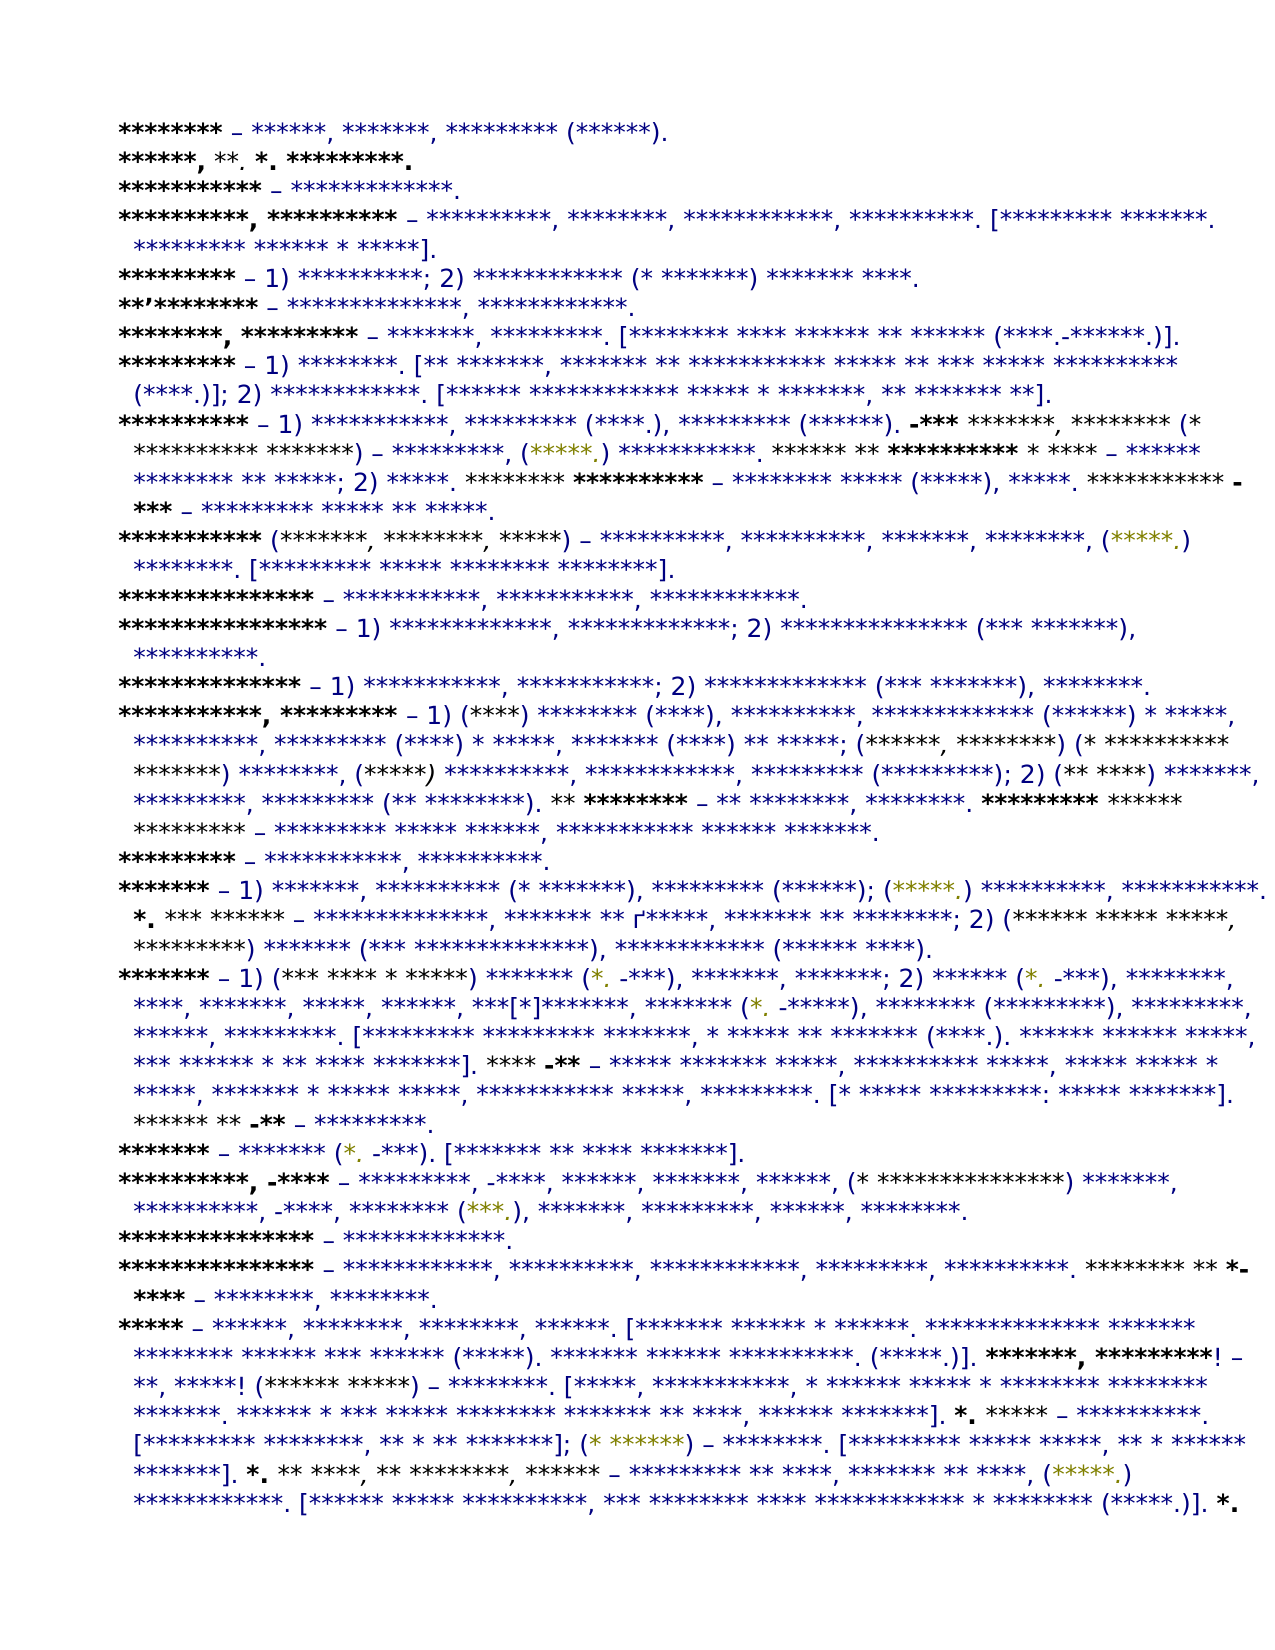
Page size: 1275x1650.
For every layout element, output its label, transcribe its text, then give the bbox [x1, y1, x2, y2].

text ******* – ******* (*. -***). [******* ** **** *******]. [118, 1139, 1275, 1168]
text ******** – ******, *******, ********* (******). [118, 118, 1275, 147]
text ***********, ********* – 1) (****) ******** (****), **********, ************* (******) * *****, **********, ********* (****) * *****, ******* (****) ** *****; (******, ********) (* ********** *******) ********, (*****) **********, ************, ********* (*********); 2) (** ****) *******, *********, ********* (** ********). ** ******** – ** ********, ********. ********* ****** ********* – ********* ***** ******, *********** ****** *******. [118, 701, 1275, 847]
text **********, -**** – *********, -****, ******, *******, ******, (* ***************) *******, **********, -****, ******** (***.), *******, *********, ******, ********. [118, 1168, 1275, 1226]
text ********, ********* – *******, *********. [******** **** ****** ** ****** (****.-******.)]. [118, 322, 1275, 351]
text ********* – ***********, **********. [118, 847, 1275, 876]
text ********* – 1) ********. [** *******, ******* ** *********** ***** ** *** ***** ********** (****.)]; 2) ************. [****** ************ ***** * *******, ** ******* **]. [118, 351, 1275, 410]
text *************** – ************, **********, ************, *********, **********. ******** ** *-**** – ********, ********. [118, 1256, 1275, 1314]
text ******* – 1) (*** **** * *****) ******* (*. -***), *******, *******; 2) ****** (*. -***), ********, ****, *******, *****, ******, ***[*]*******, ******* (*. -*****), ******** (*********), *********, ******, *********. [********* ********* *******, * ***** ** ******* (****.). ****** ****** *****, *** ****** * ** **** *******]. **** -** – ***** ******* *****, ********** *****, ***** ***** * *****, ******* * ***** *****, *********** *****, *********. [* ***** *********: ***** *******]. ****** ** -** – *********. [118, 964, 1275, 1139]
text ********* – 1) **********; 2) ************ (* *******) ******* ****. [118, 264, 1275, 293]
text ******, **. *. *********. [118, 147, 1275, 176]
text *************** – ***********, ***********, ************. [118, 585, 1275, 614]
text **’******** – **************, ************. [118, 293, 1275, 322]
text ********** – 1) ***********, ********* (****.), ********* (******). -*** *******, ******** (* ********** *******) – *********, (*****.) ***********. ****** ** ********** * **** – ****** ******** ** *****; 2) *****. ******** ********** – ******** ***** (*****), *****. *********** -*** – ********* ***** ** *****. [118, 410, 1275, 526]
text *************** – *************. [118, 1226, 1275, 1256]
text *********** – *************. [118, 176, 1275, 206]
text **********, ********** – **********, ********, ************, **********. [********* *******. ********* ****** * *****]. [118, 206, 1275, 264]
text ************** – 1) ***********, ***********; 2) ************* (*** *******), ********. [118, 672, 1275, 701]
text ***** – ******, ********, ********, ******. [******* ****** * ******. ************** ******* ******** ****** *** ****** (*****). ******* ****** **********. (*****.)]. *******, *********! – **, *****! (****** *****) – ********. [*****, ***********, * ****** ***** * ******** ******** *******. ****** * *** ***** ******** ******* ** ****, ****** *******]. *. ***** – **********. [********* ********, ** * ** *******]; (* ******) – ********. [********* ***** *****, ** * ****** *******]. *. ** ****, ** ********, ****** – ********* ** ****, ******* ** ****, (*****.) ************. [****** ***** **********, *** ******** **** ************ * ******** (*****.)]. *. [118, 1314, 1275, 1518]
text *********** (*******, ********, *****) – **********, **********, *******, ********, (*****.) ********. [********* ***** ******** ********]. [118, 526, 1275, 585]
text ******* – 1) *******, ********** (* *******), ********* (******); (*****.) **********, ***********. *. *** ****** – **************, ******* ** ґ*****, ******* ** ********; 2) (****** ***** *****, *********) ******* (*** **************), ************ (****** ****). [118, 876, 1275, 964]
text **************** – 1) *************, *************; 2) *************** (*** *******), **********. [118, 614, 1275, 672]
